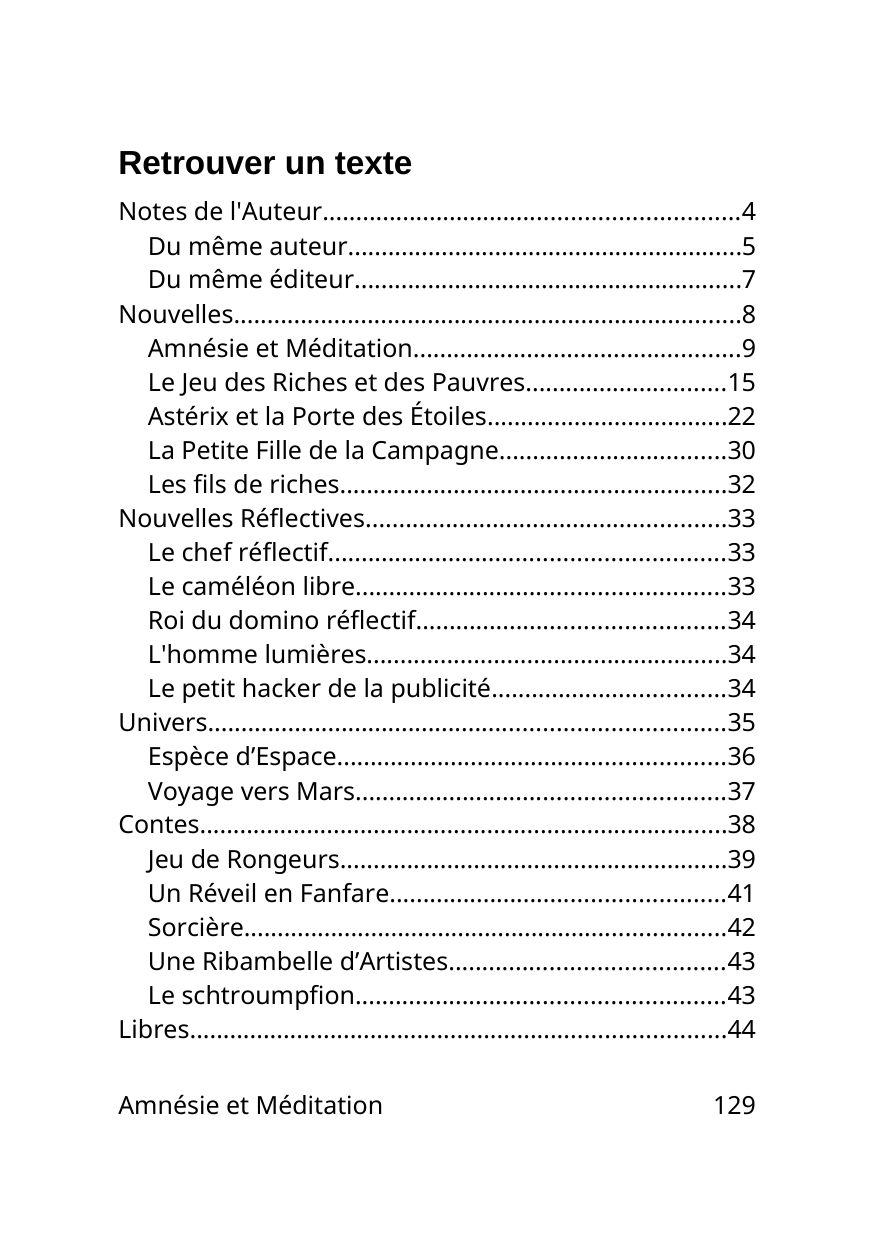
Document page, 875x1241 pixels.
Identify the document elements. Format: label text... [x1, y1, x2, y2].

text Jeu de Rongeurs 39 [148, 841, 756, 875]
text L'homme lumières 34 [148, 637, 756, 671]
text Nouvelles 8 [118, 296, 756, 330]
text Notes de l'Auteur 4 [118, 194, 756, 228]
text La Petite Fille de la Campagne 30 [148, 432, 756, 467]
text Espèce d’Espace 36 [148, 739, 756, 773]
text Le chef réflectif 33 [148, 535, 756, 569]
text Univers 35 [118, 705, 756, 739]
text Le schtroumpfion 43 [148, 977, 756, 1012]
text Contes 38 [118, 807, 756, 841]
text Voyage vers Mars 37 [148, 773, 756, 807]
text Les fils de riches 32 [148, 467, 756, 501]
text Le Jeu des Riches et des Pauvres 15 [148, 364, 756, 398]
text Une Ribambelle d’Artistes 43 [148, 943, 756, 977]
text Amnésie et Méditation 9 [148, 330, 756, 364]
text Le caméléon libre 33 [148, 569, 756, 603]
text Du même éditeur 7 [148, 262, 756, 296]
text Un Réveil en Fanfare 41 [148, 875, 756, 909]
text Du même auteur 5 [148, 228, 756, 262]
subtitle Retrouver un texte [118, 143, 756, 182]
text Sorcière 42 [148, 909, 756, 943]
text Nouvelles Réflectives 33 [118, 501, 756, 535]
text Libres 44 [118, 1012, 756, 1046]
text Le petit hacker de la publicité 34 [148, 671, 756, 705]
text Roi du domino réflectif 34 [148, 603, 756, 637]
text Astérix et la Porte des Étoiles 22 [148, 398, 756, 432]
